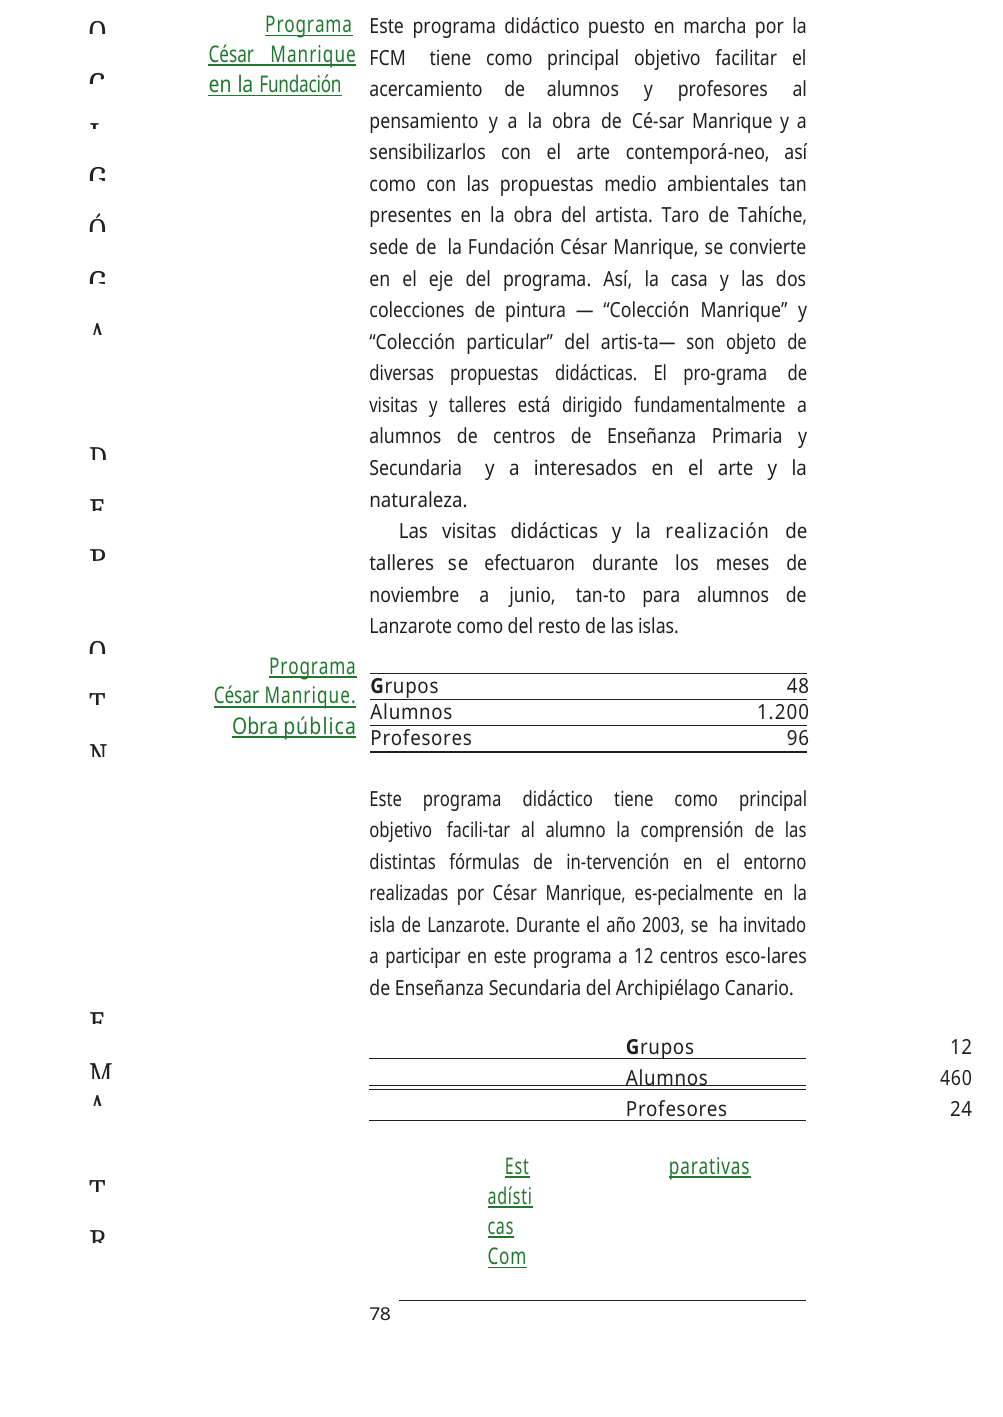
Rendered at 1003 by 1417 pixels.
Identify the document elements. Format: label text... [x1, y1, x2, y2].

text O [89, 634, 128, 654]
text C [89, 66, 128, 84]
text Ó [89, 213, 128, 232]
text Grupos 12 [626, 1032, 973, 1060]
table_cell Alumnos [370, 700, 609, 725]
text N [89, 737, 128, 756]
text en la Fundación [208, 66, 356, 99]
text M [89, 1056, 128, 1078]
text G [89, 161, 128, 180]
text Las visitas didácticas y la realización de talleres se efectuaron durante los meses de noviembre a junio, tan-to para alumnos de Lanzarote como del resto de las islas. [369, 517, 807, 640]
text A [89, 1088, 128, 1106]
text A [89, 317, 128, 335]
text E [89, 492, 128, 510]
text G [89, 265, 128, 284]
text Programa César Manrique. Obra pública [204, 650, 356, 741]
table_header 48 [609, 674, 807, 699]
text P [89, 543, 128, 561]
text T [89, 686, 128, 704]
text I [89, 117, 128, 128]
text D [89, 440, 128, 459]
table_header Grupos [370, 674, 609, 699]
text Este programa didáctico tiene como principal objetivo facili-tar al alumno la comprensión de las distintas fórmulas de in-tervención en el entorno realizadas por César Manrique, es-pecialmente en la isla de Lanzarote. Durante el año 2003, se ha invitado a participar en este programa a 12 centros esco-lares de Enseñanza Secundaria del Archipiélago Canario. [369, 784, 807, 1001]
table_cell 1.200 [609, 700, 807, 725]
text Programa César Manrique [208, 8, 356, 64]
table_cell 96 [609, 726, 807, 751]
text Profesores 24 [626, 1094, 973, 1123]
text R [89, 1223, 128, 1243]
text P [96, 550, 102, 559]
text Alumnos 460 [626, 1063, 973, 1092]
text E [89, 1006, 128, 1024]
text parativas [669, 1150, 973, 1181]
text T [89, 1173, 128, 1191]
table_cell Profesores [370, 726, 609, 751]
text Este programa didáctico puesto en marcha por la FCM tiene como principal objetivo facilitar el acercamiento de alumnos y profesores al pensamiento y a la obra de Cé-sar Manrique y a sensibilizarlos con el arte contemporá-neo, así como con las propuestas medio ambientales tan presentes en la obra del artista. Taro de Tahíche, sede de la Fundación César Manrique, se convierte en el eje del programa. Así, la casa y las dos colecciones de pintura — “Colección Manrique” y “Colección particular” del artis-ta— son objeto de diversas propuestas didácticas. El pro-grama de visitas y talleres está dirigido fundamentalmente a alumnos de centros de Enseñanza Primaria y Secundaria y a interesados en el arte y la naturaleza. [369, 11, 807, 513]
text O [89, 14, 128, 33]
text Estadísticas Com [487, 1150, 537, 1271]
